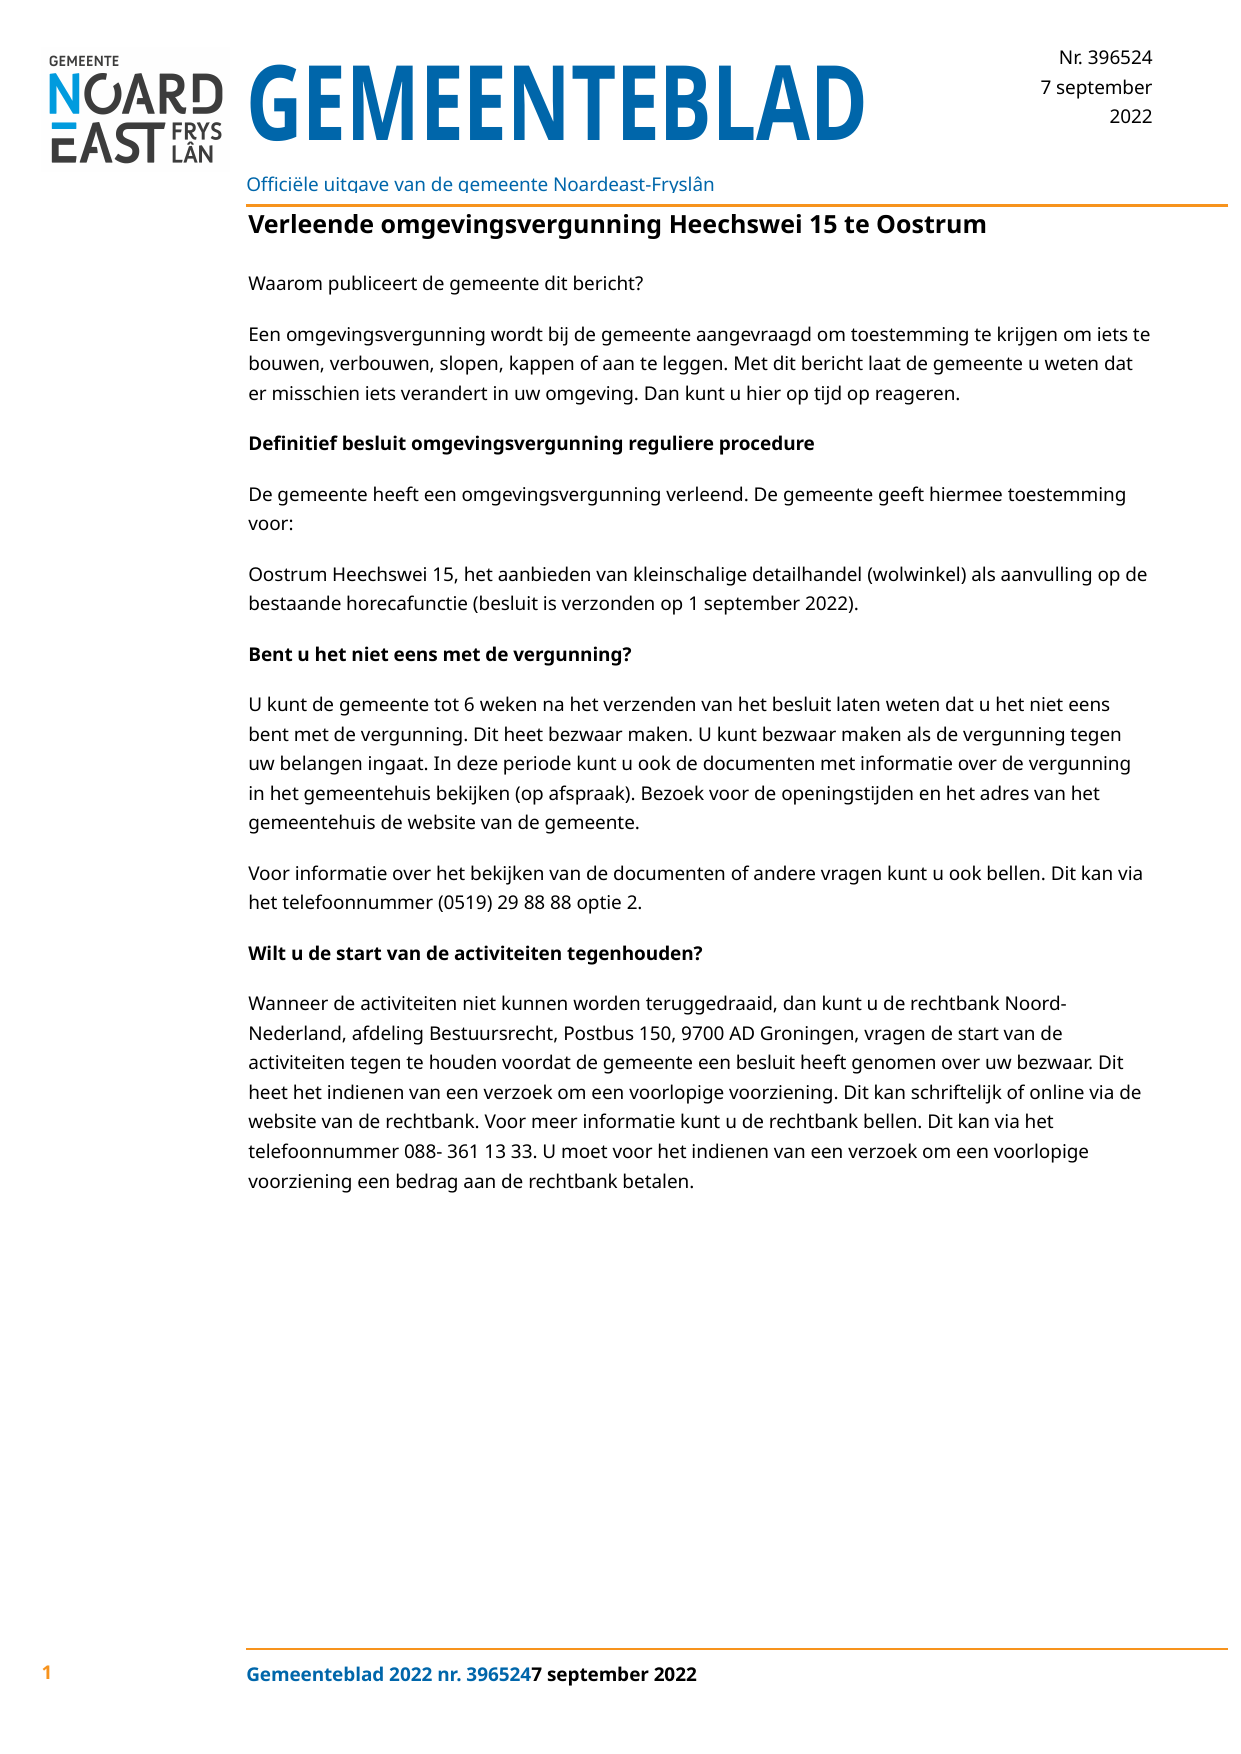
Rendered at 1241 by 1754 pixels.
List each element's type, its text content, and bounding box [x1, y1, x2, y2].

text Oostrum Heechswei 15, het aanbieden van kleinschalige detailhandel (wolwinkel) als aanvulling op de bestaande horecafunctie (besluit is verzonden op 1 september 2022). [248, 561, 1152, 616]
text Verleende omgevingsvergunning Heechswei 15 te Oostrum [248, 207, 1152, 241]
text U kunt de gemeente tot 6 weken na het verzenden van het besluit laten weten dat u het niet eens bent met de vergunning. Dit heet bezwaar maken. U kunt bezwaar maken als de vergunning tegen uw belangen ingaat. In deze periode kunt u ook de documenten met informatie over de vergunning in het gemeentehuis bekijken (op afspraak). Bezoek voor de openingstijden en het adres van het gemeentehuis de website van de gemeente. [248, 691, 1152, 835]
text Een omgevingsvergunning wordt bij de gemeente aangevraagd om toestemming te krijgen om iets te bouwen, verbouwen, slopen, kappen of aan te leggen. Met dit bericht laat de gemeente u weten dat er misschien iets verandert in uw omgeving. Dan kunt u hier op tijd op reageren. [248, 321, 1152, 406]
text Wilt u de start van de activiteiten tegenhouden? [248, 940, 1152, 966]
text Wanneer de activiteiten niet kunnen worden teruggedraaid, dan kunt u de rechtbank Noord-Nederland, afdeling Bestuursrecht, Postbus 150, 9700 AD Groningen, vragen de start van de activiteiten tegen te houden voordat de gemeente een besluit heeft genomen over uw bezwaar. Dit heet het indienen van een verzoek om een voorlopige voorziening. Dit kan schriftelijk of online via de website van de rechtbank. Voor meer informatie kunt u de rechtbank bellen. Dit kan via het telefoonnummer 088- 361 13 33. U moet voor het indienen van een verzoek om een voorlopige voorziening een bedrag aan de rechtbank betalen. [248, 990, 1152, 1193]
text De gemeente heeft een omgevingsvergunning verleend. De gemeente geeft hiermee toestemming voor: [248, 481, 1152, 536]
text Voor informatie over het bekijken van de documenten of andere vragen kunt u ook bellen. Dit kan via het telefoonnummer (0519) 29 88 88 optie 2. [248, 860, 1152, 915]
text Definitief besluit omgevingsvergunning reguliere procedure [248, 430, 1152, 456]
picture [41, 47, 231, 172]
text Bent u het niet eens met de vergunning? [248, 641, 1152, 666]
text Waarom publiceert de gemeente dit bericht? [248, 270, 1152, 296]
